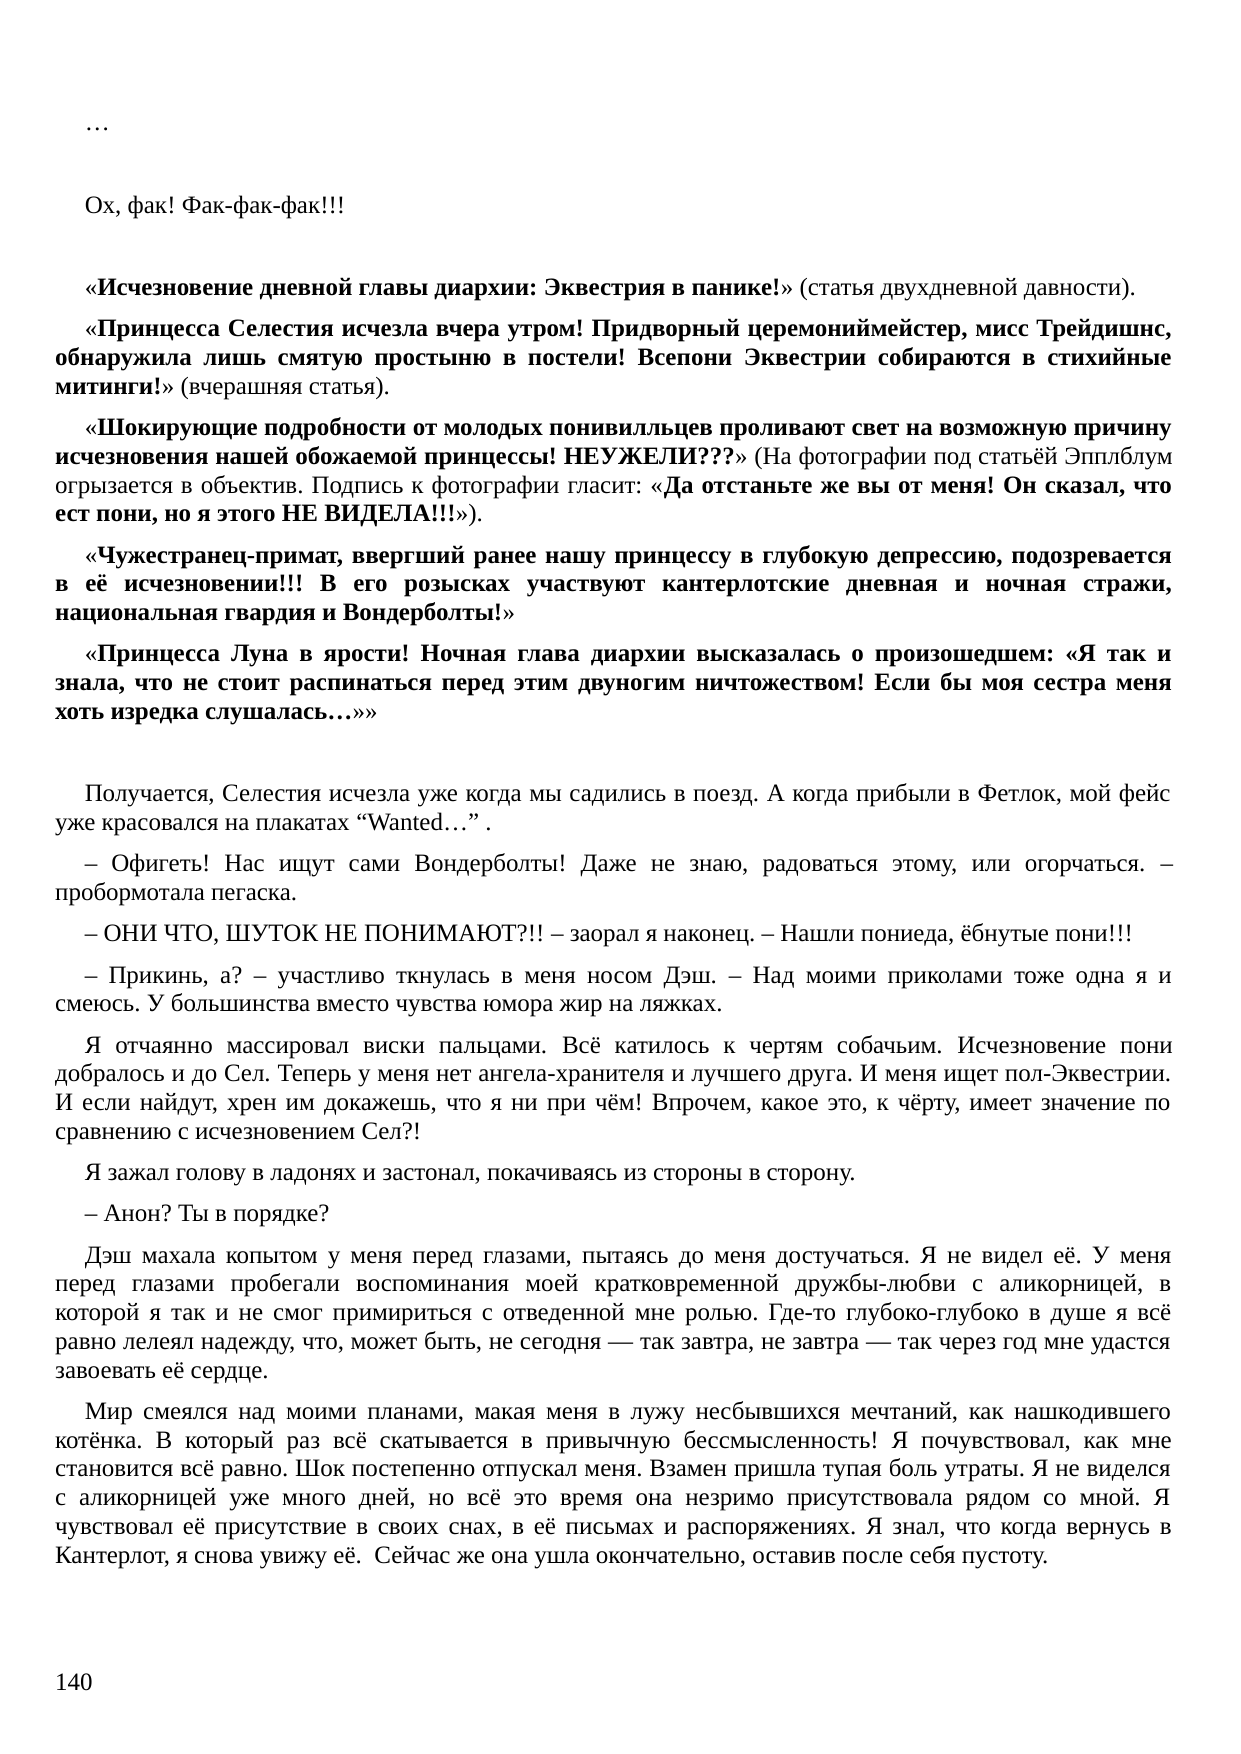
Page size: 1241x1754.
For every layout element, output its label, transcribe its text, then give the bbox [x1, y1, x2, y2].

text «Исчезновение дневной главы диархии: Эквестрия в панике!» (статья двухдневной давности). [55, 272, 1173, 301]
text – ОНИ ЧТО, ШУТОК НЕ ПОНИМАЮТ?!! – заорал я наконец. – Нашли пониеда, ёбнутые пони!!! [55, 918, 1173, 947]
text Дэш махала копытом у меня перед глазами, пытаясь до меня достучаться. Я не видел её. У меня перед глазами пробегали воспоминания моей кратковременной дружбы-любви с аликорницей, в которой я так и не смог примириться с отведенной мне ролью. Где-то глубоко-глубоко в душе я всё равно лелеял надежду, что, может быть, не сегодня — так завтра, не завтра — так через год мне удастся завоевать её сердце. [55, 1240, 1173, 1383]
text «Принцесса Луна в ярости! Ночная глава диархии высказалась о произошедшем: «Я так и знала, что не стоит распинаться перед этим двуногим ничтожеством! Если бы моя сестра меня хоть изредка слушалась…»» [55, 638, 1173, 725]
text Получается, Селестия исчезла уже когда мы садились в поезд. А когда прибыли в Фетлок, мой фейс уже красовался на плакатах “Wanted…” . [55, 778, 1173, 836]
text «Чужестранец-примат, ввергший ранее нашу принцессу в глубокую депрессию, подозревается в её исчезновении!!! В его розысках участвуют кантерлотские дневная и ночная стражи, национальная гвардия и Вондерболты!» [55, 540, 1173, 626]
text «Шокирующие подробности от молодых понивилльцев проливают свет на возможную причину исчезновения нашей обожаемой принцессы! НЕУЖЕЛИ???» (На фотографии под статьёй Эпплблум огрызается в объектив. Подпись к фотографии гласит: «Да отстаньте же вы от меня! Он сказал, что ест пони, но я этого НЕ ВИДЕЛА!!!»). [55, 412, 1173, 527]
text Я отчаянно массировал виски пальцами. Всё катилось к чертям собачьим. Исчезновение пони добралось и до Сел. Теперь у меня нет ангела-хранителя и лучшего друга. И меня ищет пол-Эквестрии. И если найдут, хрен им докажешь, что я ни при чём! Впрочем, какое это, к чёрту, имеет значение по сравнению с исчезновением Сел?! [55, 1030, 1173, 1145]
text Ох, фак! Фак-фак-фак!!! [55, 190, 1173, 218]
text – Офигеть! Нас ищут сами Вондерболты! Даже не знаю, радоваться этому, или огорчаться. – пробормотала пегаска. [55, 848, 1173, 906]
text «Принцесса Селестия исчезла вчера утром! Придворный церемониймейстер, мисс Трейдишнс, обнаружила лишь смятую простыню в постели! Всепони Эквестрии собираются в стихийные митинги!» (вчерашняя статья). [55, 313, 1173, 400]
text Я зажал голову в ладонях и застонал, покачиваясь из стороны в сторону. [55, 1157, 1173, 1186]
text – Прикинь, а? – участливо ткнулась в меня носом Дэш. – Над моими приколами тоже одна я и смеюсь. У большинства вместо чувства юмора жир на ляжках. [55, 960, 1173, 1017]
text – Анон? Ты в порядке? [55, 1198, 1173, 1227]
text Мир смеялся над моими планами, макая меня в лужу несбывшихся мечтаний, как нашкодившего котёнка. В который раз всё скатывается в привычную бессмысленность! Я почувствовал, как мне становится всё равно. Шок постепенно отпускал меня. Взамен пришла тупая боль утраты. Я не виделся с аликорницей уже много дней, но всё это время она незримо присутствовала рядом со мной. Я чувствовал её присутствие в своих снах, в её письмах и распоряжениях. Я знал, что когда вернусь в Кантерлот, я снова увижу её. Сейчас же она ушла окончательно, оставив после себя пустоту. [55, 1396, 1173, 1568]
text … [55, 107, 1173, 136]
